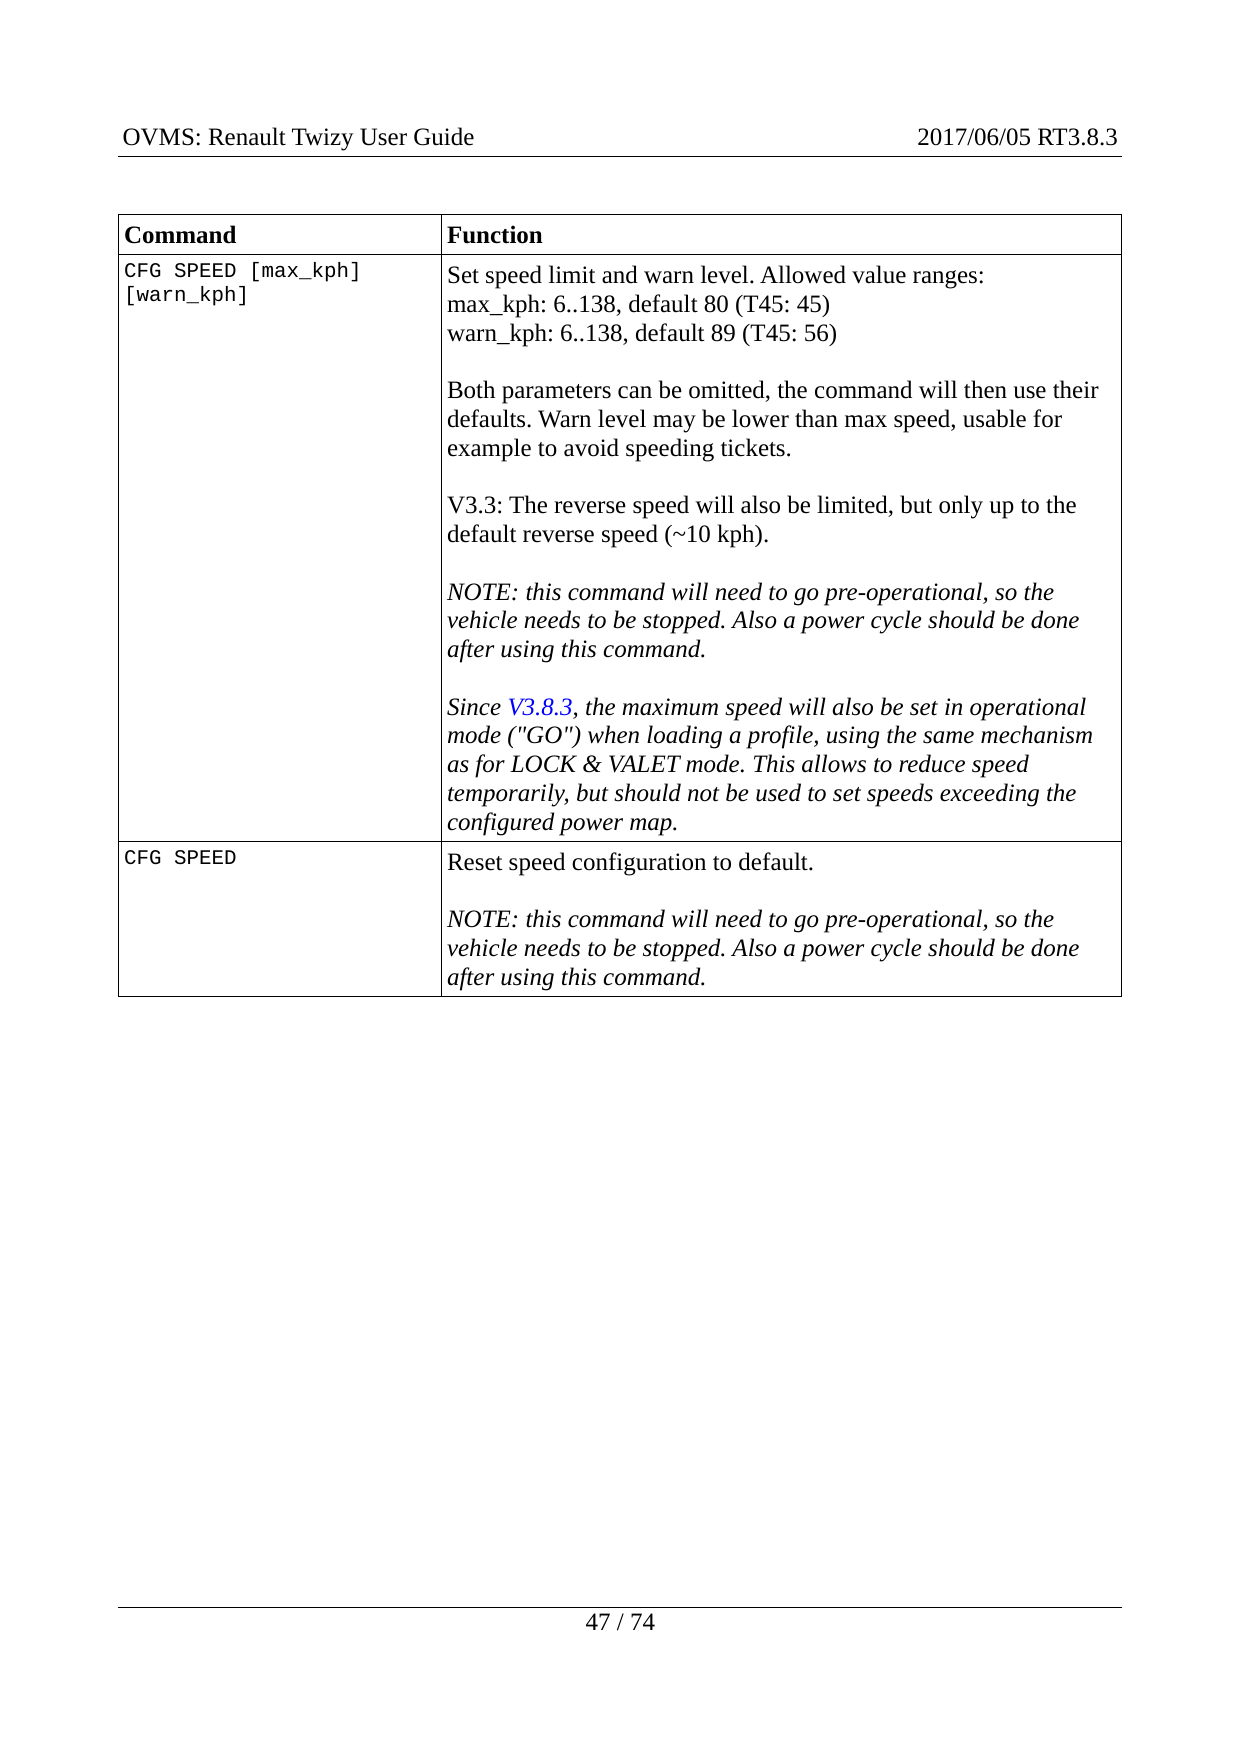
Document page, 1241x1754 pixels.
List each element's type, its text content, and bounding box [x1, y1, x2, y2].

table_cell Set speed limit and warn level. Allowed value ranges: max_kph: 6..138, default 80 (T45: 45) warn_kph: 6..138, default 89 (T45: 56) Both parameters can be omitted, the command will then use their defaults. Warn level may be lower than max speed, usable for example to avoid speeding tickets. V3.3: The reverse speed will also be limited, but only up to the default reverse speed (~10 kph). NOTE: this command will need to go pre-operational, so the vehicle needs to be stopped. Also a power cycle should be done after using this command. Since V3.8.3, the maximum speed will also be set in operational mode ("GO") when loading a profile, using the same mechanism as for LOCK & VALET mode. This allows to reduce speed temporarily, but should not be used to set speeds exceeding the configured power map. [442, 255, 1121, 841]
table_cell Reset speed configuration to default. NOTE: this command will need to go pre-operational, so the vehicle needs to be stopped. Also a power cycle should be done after using this command. [442, 842, 1121, 996]
table_cell CFG SPEED [119, 842, 441, 996]
table_header Command [119, 215, 441, 254]
table_header Function [442, 215, 1121, 254]
table_cell CFG SPEED [max_kph] [warn_kph] [119, 255, 441, 841]
